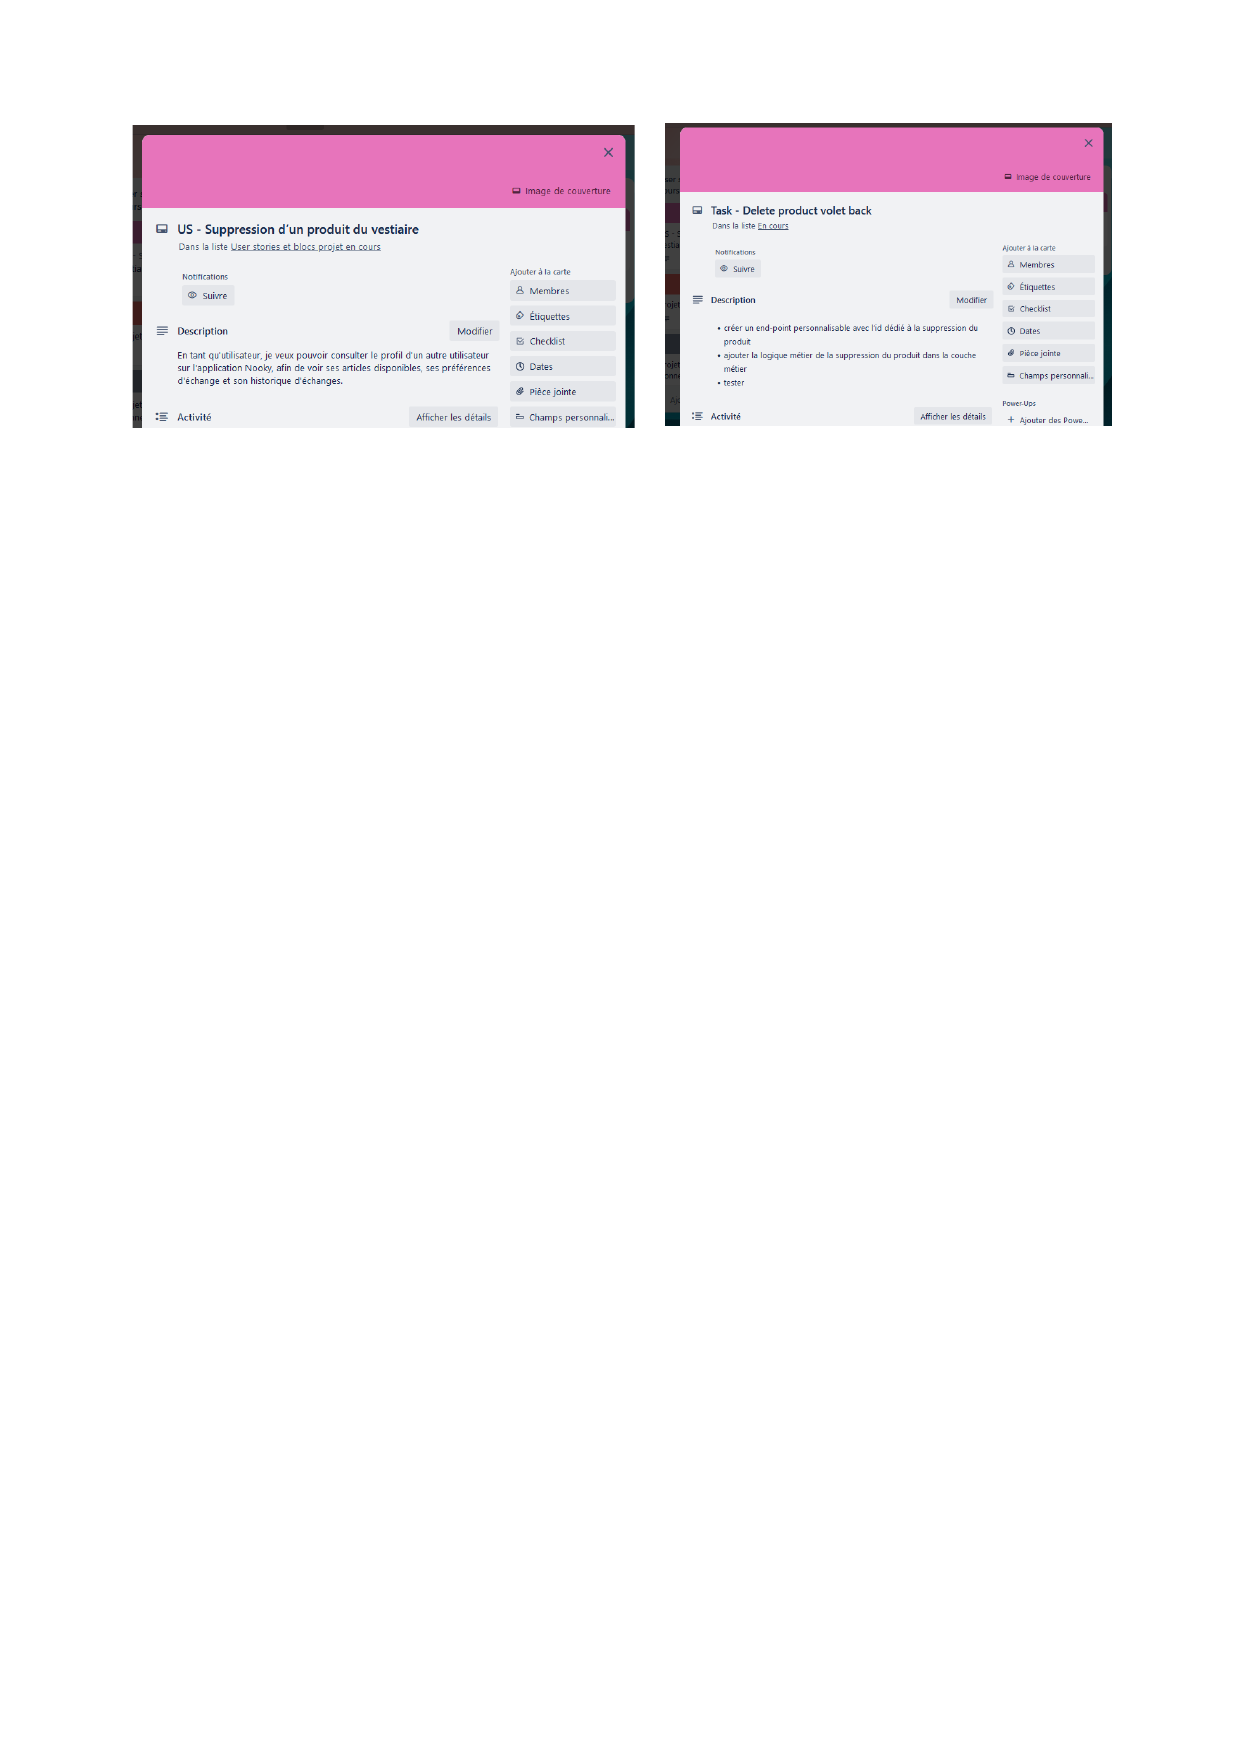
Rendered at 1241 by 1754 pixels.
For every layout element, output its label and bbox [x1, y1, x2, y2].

picture [132, 125, 635, 428]
table_cell [118, 118, 655, 462]
picture [665, 123, 1112, 426]
table_cell [655, 118, 1122, 462]
